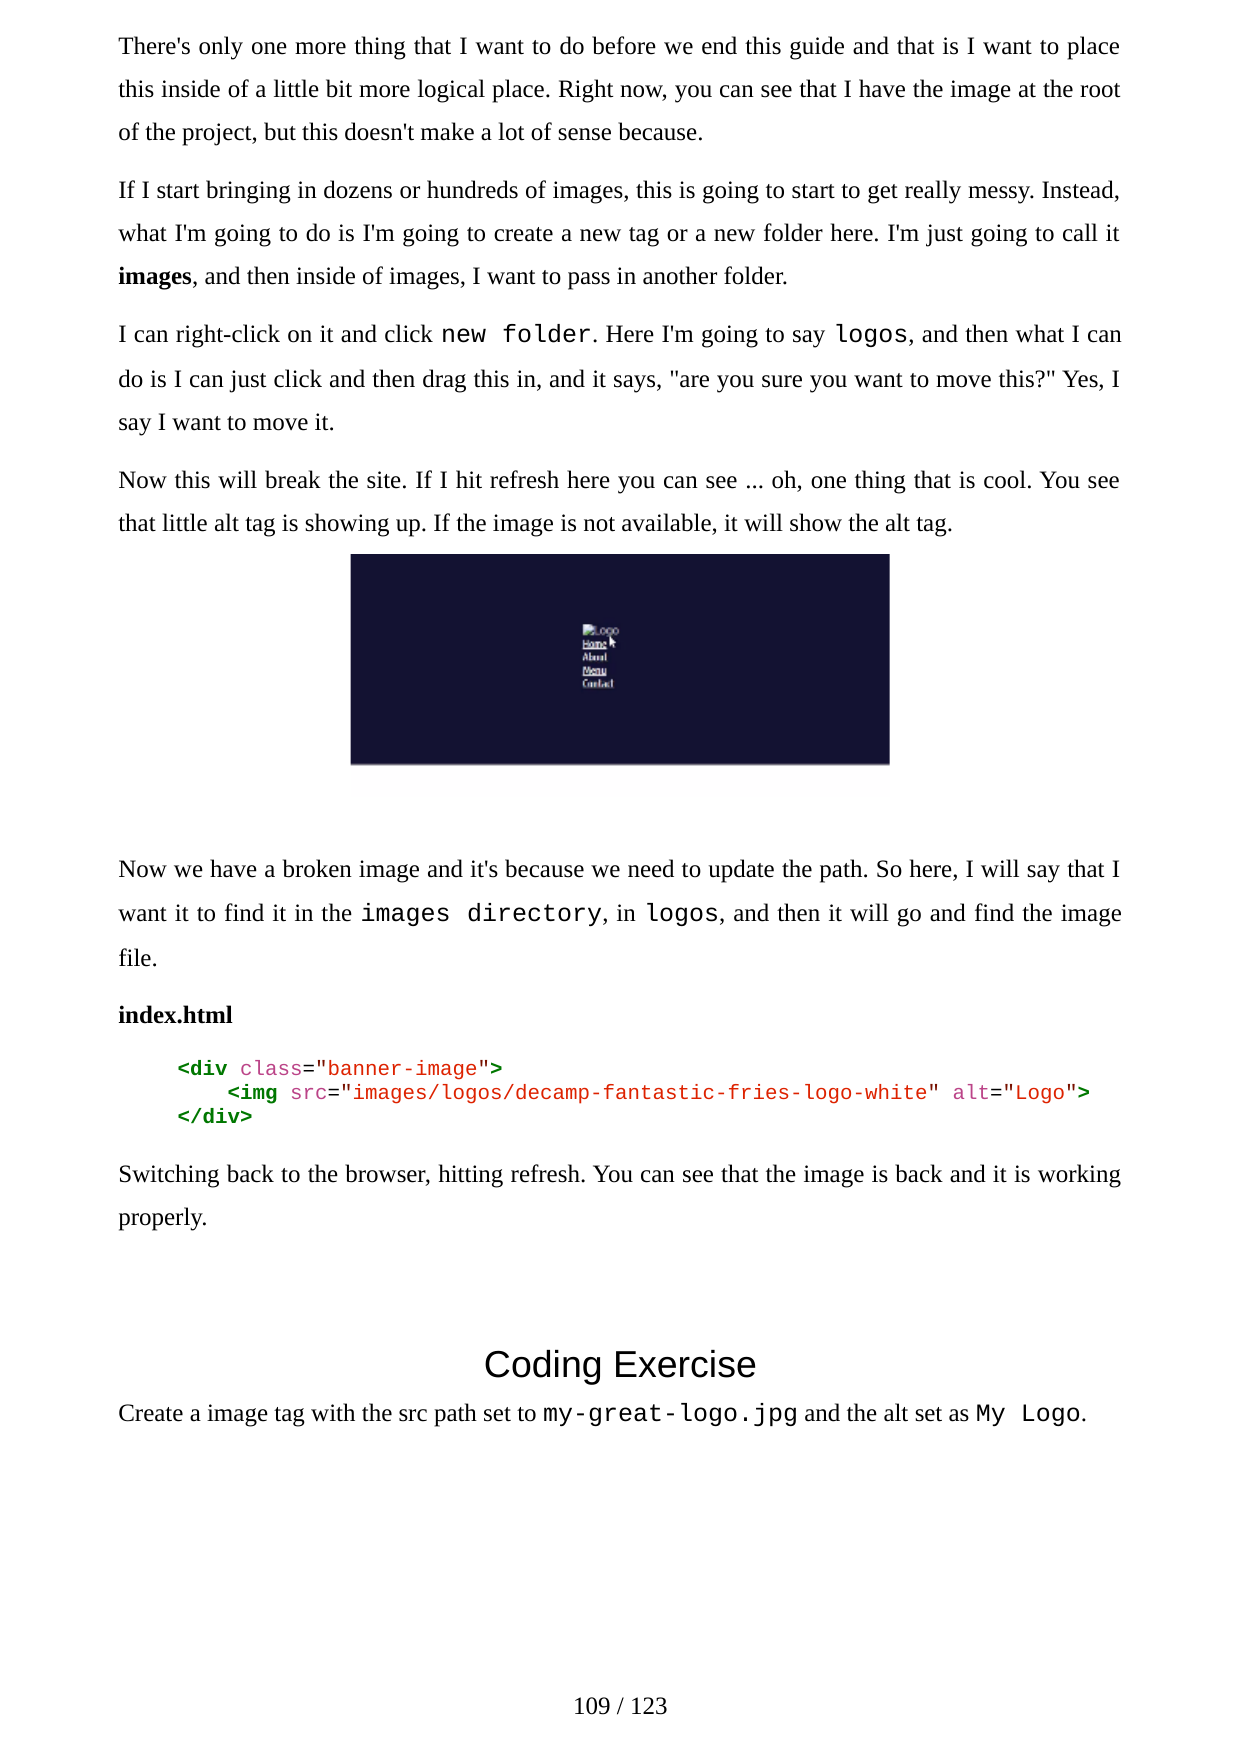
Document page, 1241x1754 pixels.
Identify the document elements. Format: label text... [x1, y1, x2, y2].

text Create a image tag with the src path set to my-great-logo.jpg and the alt set as My Logo. [118, 1398, 1122, 1429]
text I can right-click on it and click new folder. Here I'm going to say logos, and then what I can do is I can just click and then drag this in, and it says, "are you sure you want to move this?" Yes, I say I want to move it. [118, 319, 1122, 436]
text Now this will break the site. If I hit refresh here you can see ... oh, one thing that is cool. You see that little alt tag is showing up. If the image is not available, it will show the alt tag. [118, 465, 1122, 537]
text index.html [118, 1001, 1122, 1029]
picture [350, 554, 890, 797]
text <img src="images/logos/decamp-fantastic-fries-logo-white" alt="Logo"> [177, 1082, 1122, 1106]
text Switching back to the browser, hitting refresh. You can see that the image is back and it is working properly. [118, 1159, 1122, 1231]
text Now we have a broken image and it's because we need to update the path. So here, I will say that I want it to find it in the images directory, in logos, and then it will go and find the image file. [118, 854, 1122, 972]
subtitle Coding Exercise [118, 1342, 1122, 1385]
text <div class="banner-image"> [177, 1058, 1122, 1082]
text There's only one more thing that I want to do before we end this guide and that is I want to place this inside of a little bit more logical place. Right now, you can see that I have the image at the root of the project, but this doesn't make a lot of sense because. [118, 31, 1122, 146]
text </div> [177, 1106, 1122, 1129]
text If I start bringing in dozens or hundreds of images, this is going to start to get really messy. Instead, what I'm going to do is I'm going to create a new tag or a new folder here. I'm just going to call it images, and then inside of images, I want to pass in another folder. [118, 175, 1122, 290]
